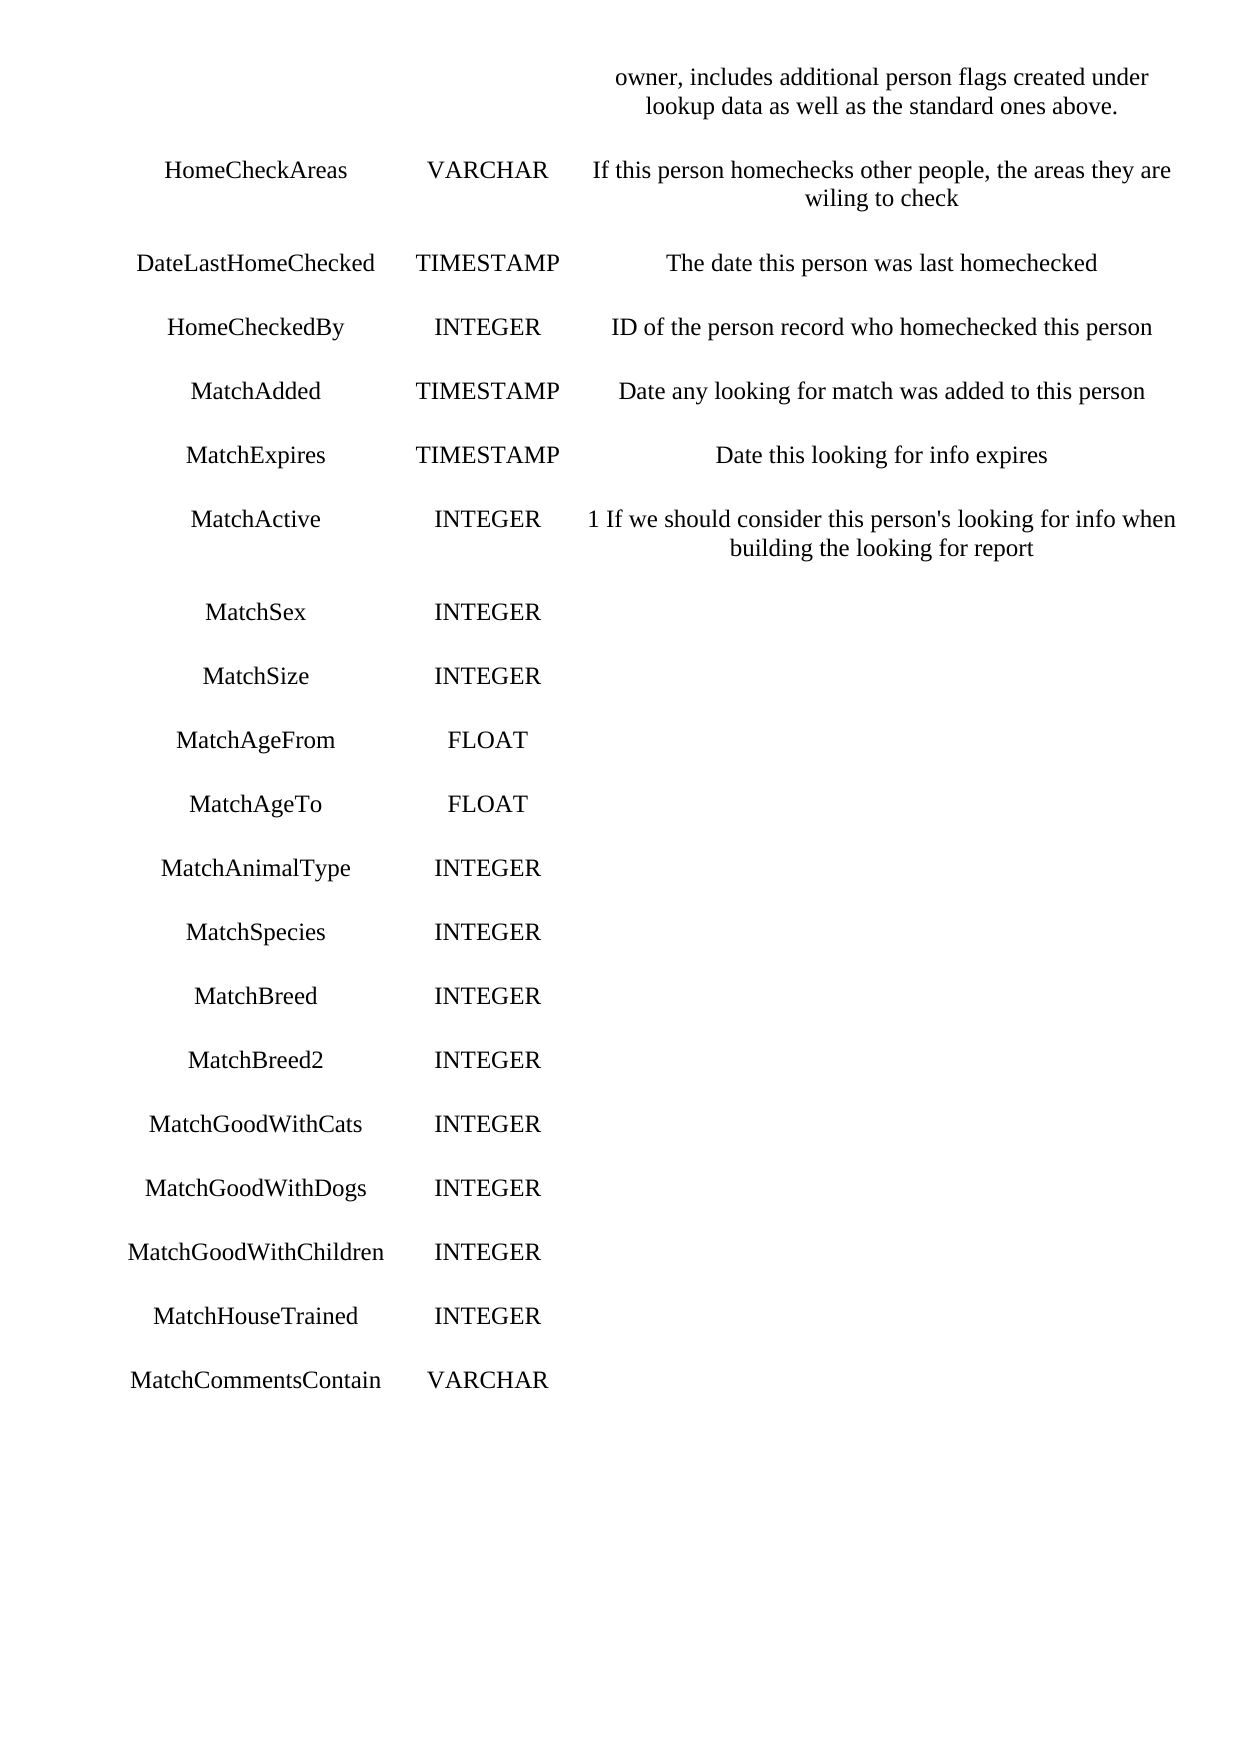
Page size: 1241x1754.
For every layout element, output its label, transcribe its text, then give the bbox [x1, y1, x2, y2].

table_cell MatchAgeFrom [118, 722, 393, 786]
table_cell MatchBreed2 [118, 1042, 393, 1106]
table_cell INTEGER [393, 658, 582, 722]
table_cell [582, 1234, 1181, 1298]
table_cell INTEGER [393, 850, 582, 914]
table_cell INTEGER [393, 1042, 582, 1106]
table_cell FLOAT [393, 786, 582, 850]
table_cell 1 If we should consider this person's looking for info when building the looking for report [582, 501, 1181, 594]
table_cell MatchGoodWithCats [118, 1106, 393, 1170]
table_cell If this person homechecks other people, the areas they are wiling to check [582, 152, 1181, 245]
table_cell [582, 978, 1181, 1042]
table_cell [393, 59, 582, 152]
table_cell MatchGoodWithChildren [118, 1234, 393, 1298]
table_cell MatchCommentsContain [118, 1363, 393, 1427]
table_cell INTEGER [393, 309, 582, 373]
table_cell [582, 1299, 1181, 1362]
table_cell [582, 1363, 1181, 1427]
table_cell [582, 850, 1181, 914]
table_cell owner, includes additional person flags created under lookup data as well as the standard ones above. [582, 59, 1181, 152]
table_cell MatchSize [118, 658, 393, 722]
table_cell MatchExpires [118, 437, 393, 501]
table_cell FLOAT [393, 722, 582, 786]
table_cell INTEGER [393, 501, 582, 594]
table_cell ID of the person record who homechecked this person [582, 309, 1181, 373]
table_cell [582, 1106, 1181, 1170]
table_cell [582, 914, 1181, 978]
table_cell INTEGER [393, 1299, 582, 1362]
table_cell INTEGER [393, 594, 582, 658]
table_cell MatchHouseTrained [118, 1299, 393, 1362]
table_cell INTEGER [393, 914, 582, 978]
table_cell VARCHAR [393, 1363, 582, 1427]
table_cell INTEGER [393, 978, 582, 1042]
table_cell [582, 1042, 1181, 1106]
table_cell MatchBreed [118, 978, 393, 1042]
table_cell MatchAnimalType [118, 850, 393, 914]
table_cell MatchAdded [118, 373, 393, 437]
table_cell MatchAgeTo [118, 786, 393, 850]
table_cell MatchSex [118, 594, 393, 658]
table_cell [582, 594, 1181, 658]
table_cell VARCHAR [393, 152, 582, 245]
table_cell Date any looking for match was added to this person [582, 373, 1181, 437]
table_cell MatchSpecies [118, 914, 393, 978]
table_cell [118, 59, 393, 152]
table_cell TIMESTAMP [393, 245, 582, 309]
table_cell INTEGER [393, 1234, 582, 1298]
table_cell INTEGER [393, 1106, 582, 1170]
table_cell HomeCheckAreas [118, 152, 393, 245]
table_cell MatchActive [118, 501, 393, 594]
table_cell [582, 1170, 1181, 1234]
table_cell DateLastHomeChecked [118, 245, 393, 309]
table_cell TIMESTAMP [393, 437, 582, 501]
table_cell TIMESTAMP [393, 373, 582, 437]
table_cell INTEGER [393, 1170, 582, 1234]
table_cell [582, 658, 1181, 722]
table_cell [582, 786, 1181, 850]
table_cell The date this person was last homechecked [582, 245, 1181, 309]
table_cell Date this looking for info expires [582, 437, 1181, 501]
table_cell MatchGoodWithDogs [118, 1170, 393, 1234]
table_cell [582, 722, 1181, 786]
table_cell HomeCheckedBy [118, 309, 393, 373]
